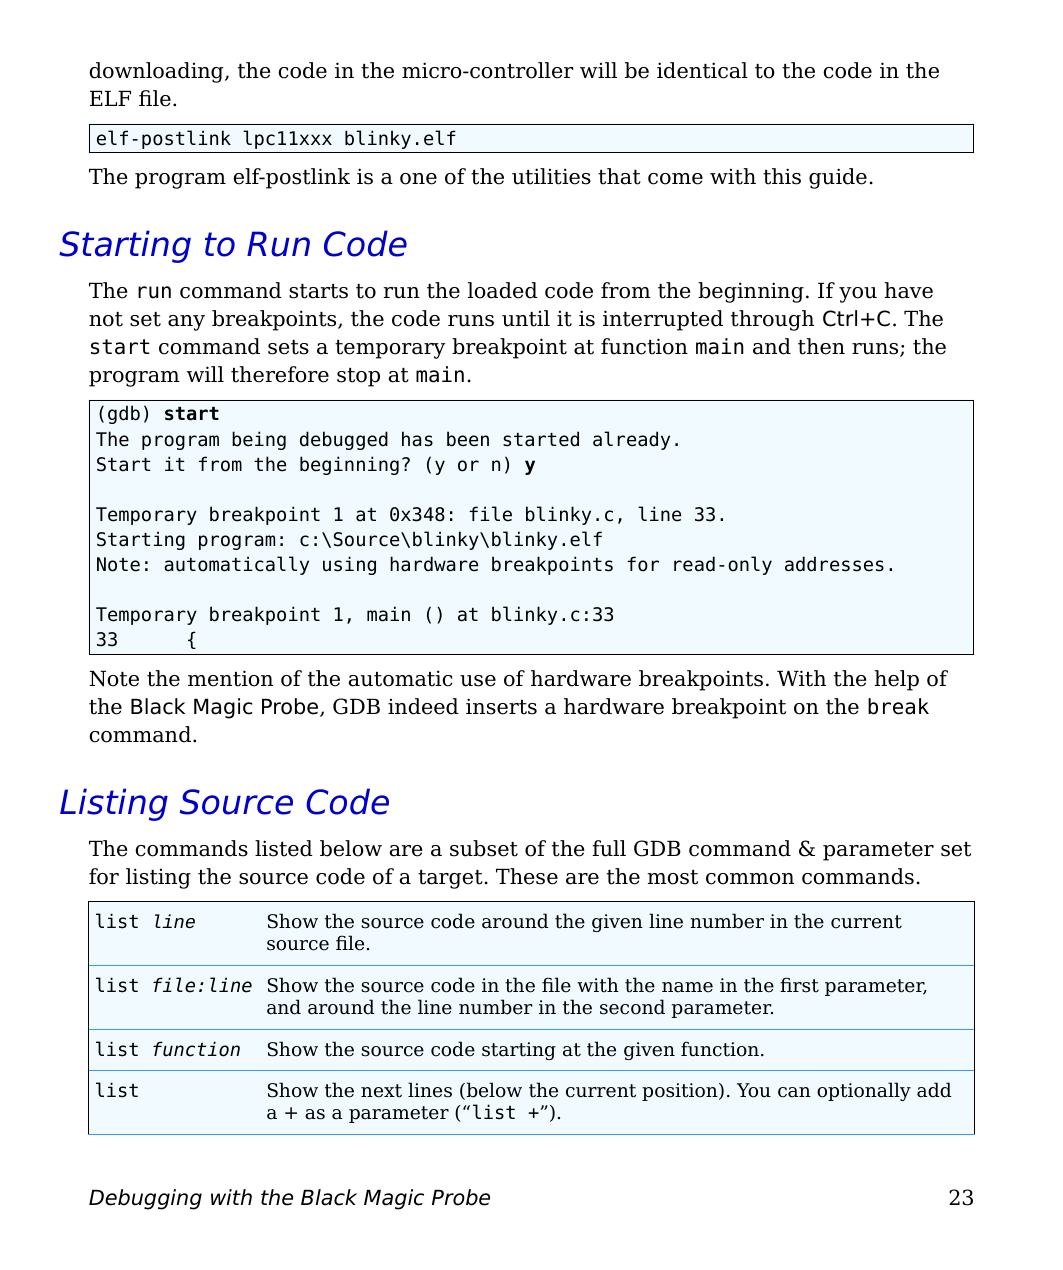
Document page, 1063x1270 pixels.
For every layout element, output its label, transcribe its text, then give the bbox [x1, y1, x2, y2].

text Start it from the beginning? (y or n) y [90, 450, 973, 475]
table_cell Show the next lines (below the current position). You can optionally add a + as a parameter (“list +”). [260, 1071, 974, 1134]
text Starting program: c:\Source\blinky\blinky.elf [90, 525, 973, 550]
text The run command starts to run the loaded code from the beginning. If you have not set any breakpoints, the code runs until it is interrupted through Ctrl+C. The start command sets a temporary breakpoint at function main and then runs; the program will therefore stop at main. [88, 279, 974, 387]
table_cell list [89, 1071, 260, 1134]
text 33 { [90, 625, 973, 654]
text downloading, the code in the micro-controller will be identical to the code in the ELF file. [88, 59, 974, 111]
text elf-postlink lpc11xxx blinky.elf [90, 125, 973, 152]
text Temporary breakpoint 1, main () at blinky.c:33 [90, 600, 973, 625]
table_cell list function [89, 1030, 260, 1070]
text Temporary breakpoint 1 at 0x348: file blinky.c, line 33. [90, 500, 973, 525]
text The program being debugged has been started already. [90, 424, 973, 450]
text The program elf-postlink is a one of the utilities that come with this guide. [88, 165, 974, 190]
text Note the mention of the automatic use of hardware breakpoints. With the help of the Black Magic Probe, GDB indeed inserts a hardware breakpoint on the break command. [88, 667, 974, 747]
subtitle Starting to Run Code [59, 226, 974, 264]
text Note: automatically using hardware breakpoints for read-only addresses. [90, 550, 973, 575]
text The commands listed below are a subset of the full GDB command & parameter set for listing the source code of a target. These are the most common commands. [88, 837, 974, 889]
table_cell list file:line [89, 966, 260, 1029]
subtitle Listing Source Code [59, 783, 974, 822]
table_header Show the source code around the given line number in the current source file. [260, 902, 974, 965]
text (gdb) start [90, 401, 973, 424]
table_header list line [89, 902, 260, 965]
table_cell Show the source code starting at the given function. [260, 1030, 974, 1070]
table_cell Show the source code in the file with the name in the first parameter, and around the line number in the second parameter. [260, 966, 974, 1029]
